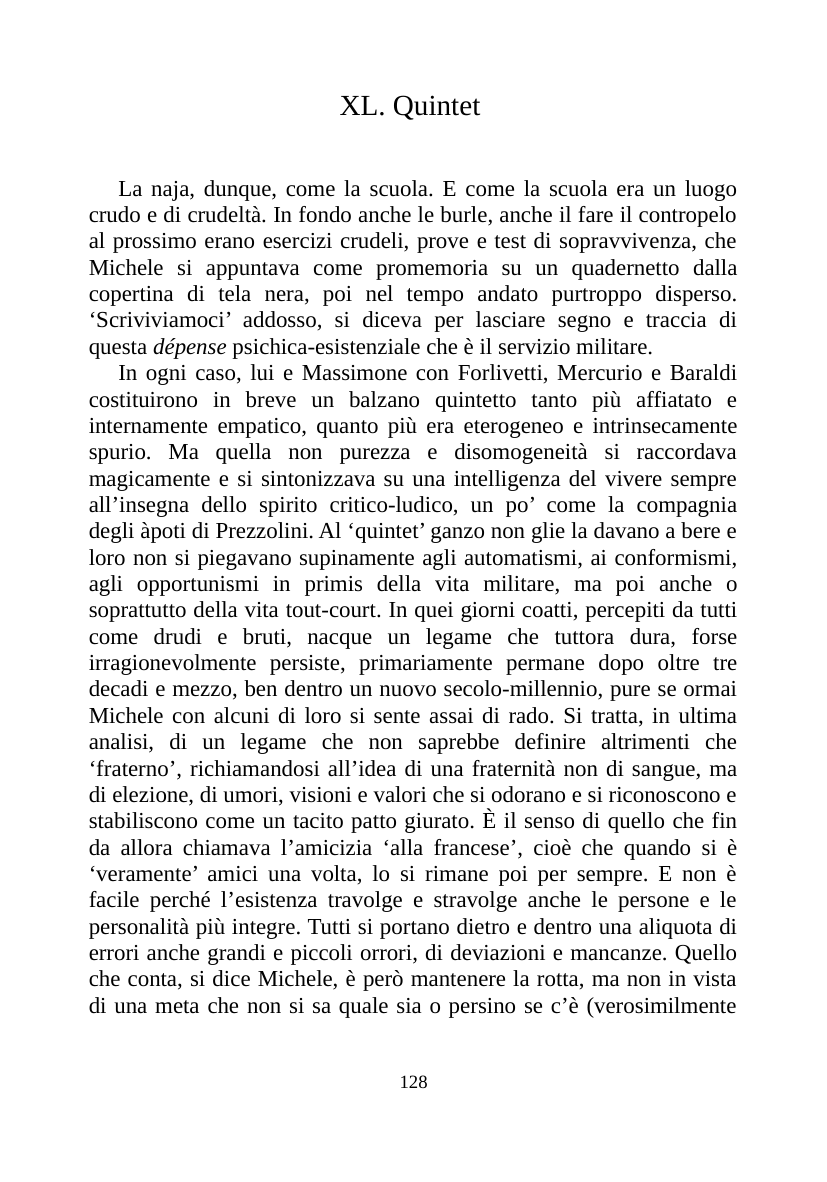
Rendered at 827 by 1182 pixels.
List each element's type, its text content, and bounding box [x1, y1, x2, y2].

text In ogni caso, lui e Massimone con Forlivetti, Mercurio e Baraldi costituirono in breve un balzano quintetto tanto più affiatato e internamente empatico, quanto più era eterogeneo e intrinsecamente spurio. Ma quella non purezza e disomogeneità si raccordava magicamente e si sintonizzava su una intelligenza del vivere sempre all’insegna dello spirito critico-ludico, un po’ come la compagnia degli àpoti di Prezzolini. Al ‘quintet’ ganzo non glie la davano a bere e loro non si piegavano supinamente agli automatismi, ai conformismi, agli opportunismi in primis della vita militare, ma poi anche o soprattutto della vita tout-court. In quei giorni coatti, percepiti da tutti come drudi e bruti, nacque un legame che tuttora dura, forse irragionevolmente persiste, primariamente permane dopo oltre tre decadi e mezzo, ben dentro un nuovo secolo-millennio, pure se ormai Michele con alcuni di loro si sente assai di rado. Si tratta, in ultima analisi, di un legame che non saprebbe definire altrimenti che ‘fraterno’, richiamandosi all’idea di una fraternità non di sangue, ma di elezione, di umori, visioni e valori che si odorano e si riconoscono e stabiliscono come un tacito patto giurato. È il senso di quello che fin da allora chiamava l’amicizia ‘alla francese’, cioè che quando si è ‘veramente’ amici una volta, lo si rimane poi per sempre. E non è facile perché l’esistenza travolge e stravolge anche le persone e le personalità più integre. Tutti si portano dietro e dentro una aliquota di errori anche grandi e piccoli orrori, di deviazioni e mancanze. Quello che conta, si dice Michele, è però mantenere la rotta, ma non in vista di una meta che non si sa quale sia o persino se c’è (verosimilmente [88, 359, 738, 1018]
subtitle XL. Quintet [88, 88, 738, 122]
text La naja, dunque, come la scuola. E come la scuola era un luogo crudo e di crudeltà. In fondo anche le burle, anche il fare il contropelo al prossimo erano esercizi crudeli, prove e test di sopravvivenza, che Michele si appuntava come promemoria su un quadernetto dalla copertina di tela nera, poi nel tempo andato purtroppo disperso. ‘Scriviviamoci’ addosso, si diceva per lasciare segno e traccia di questa dépense psichica-esistenziale che è il servizio militare. [88, 175, 738, 359]
